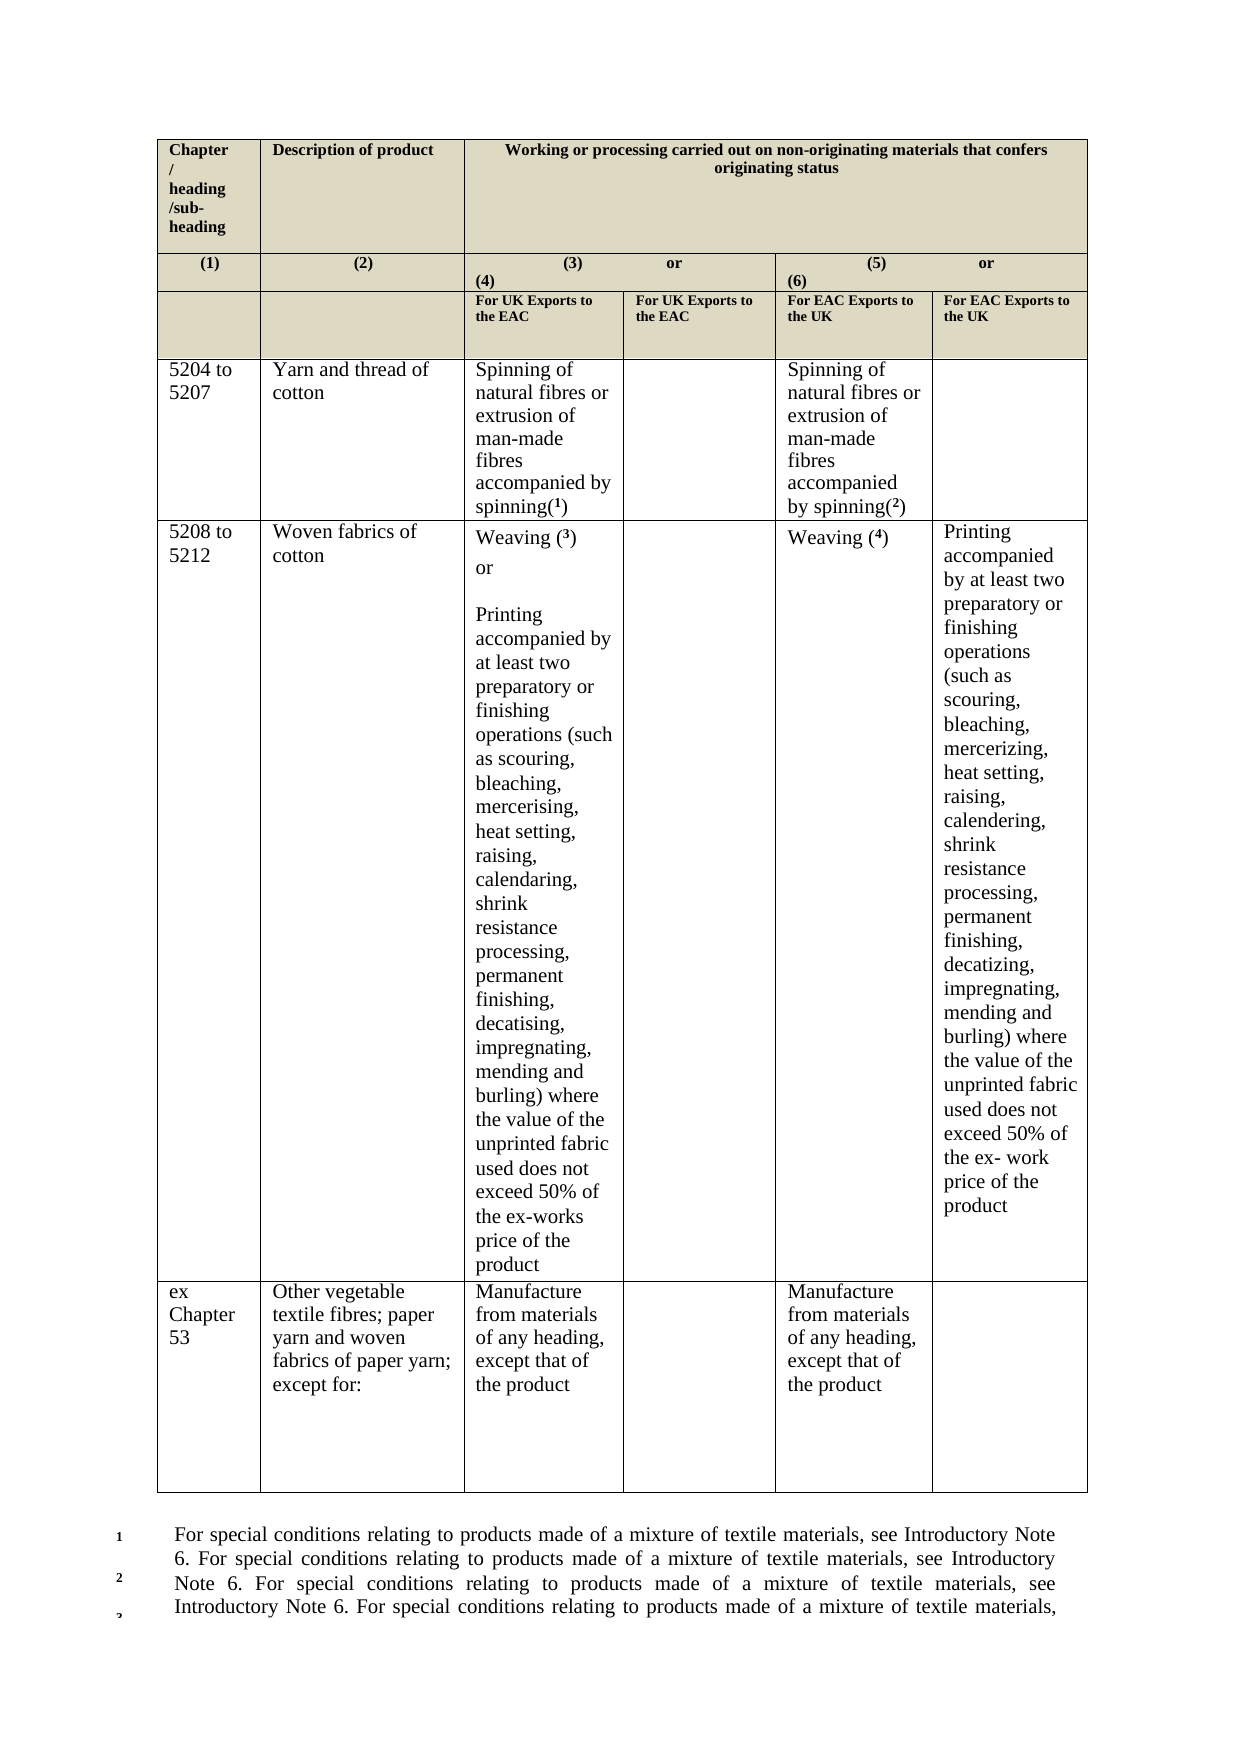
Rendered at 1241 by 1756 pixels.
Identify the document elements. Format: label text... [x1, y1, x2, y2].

table_cell Manufacture [776, 1282, 932, 1304]
table_cell extrusion of [776, 404, 932, 427]
table_cell Spinning of [465, 360, 623, 382]
table_cell Manufacture [465, 1282, 623, 1304]
table_cell [261, 292, 464, 358]
table_cell accompanied by [465, 473, 623, 494]
table_cell (1) [158, 254, 260, 291]
table_cell natural fibres or [465, 382, 623, 404]
table_cell [261, 494, 464, 519]
table_cell fibres [776, 450, 932, 473]
table_cell except for: [261, 1373, 464, 1492]
table_cell Weaving (3) or Printing accompanied by at least two preparatory or finishing operations (such as scouring, bleaching, mercerising, heat setting, raising, calendaring, shrink resistance processing, permanent finishing, decatising, impregnating, mending and burling) where the value of the unprinted fabric used does not exceed 50% of the ex-works price of the product [465, 521, 623, 1281]
table_cell fabrics of paper yarn; [261, 1350, 464, 1373]
table_cell Other vegetable [261, 1282, 464, 1304]
table_cell (2) [261, 254, 464, 291]
table_cell man-made [776, 427, 932, 450]
table_cell For UK Exports to the EAC [624, 292, 775, 358]
table_cell [261, 427, 464, 450]
table_cell ex [158, 1282, 260, 1304]
table_cell 5208 to 5212 [158, 521, 260, 1281]
table_cell [158, 473, 260, 494]
table_cell [261, 404, 464, 427]
table_cell [933, 1282, 1087, 1492]
table_cell or [932, 254, 1087, 291]
table_cell Woven fabrics of cotton [261, 521, 464, 1281]
table_cell Yarn and thread of [261, 360, 464, 382]
table_cell (5) (6) [776, 254, 932, 291]
table_header Working or processing carried out on non-originating materials that confers originating status [465, 140, 1087, 253]
table_cell or [624, 254, 775, 291]
table_cell [933, 360, 1087, 519]
table_cell 5204 to [158, 360, 260, 382]
table_cell [261, 473, 464, 494]
table_cell [158, 450, 260, 473]
table_header Chapter/heading/sub-heading [158, 140, 260, 253]
table_cell [158, 1350, 260, 1373]
table_header Description of product [261, 140, 464, 253]
table_cell the product [776, 1373, 932, 1492]
table_cell extrusion of [465, 404, 623, 427]
table_cell For UK Exports to the EAC [465, 292, 623, 358]
table_cell accompanied [776, 473, 932, 494]
table_cell from materials [776, 1304, 932, 1327]
table_cell [158, 292, 260, 358]
table_cell by spinning(2) [776, 494, 932, 519]
table_cell of any heading, [465, 1327, 623, 1350]
table_cell [624, 360, 775, 519]
table_cell the product [465, 1373, 623, 1492]
table_cell except that of [465, 1350, 623, 1373]
table_cell For EAC Exports to the UK [933, 292, 1087, 358]
table_cell 53 [158, 1327, 260, 1350]
table_cell yarn and woven [261, 1327, 464, 1350]
table_cell [158, 1373, 260, 1492]
table_cell cotton [261, 382, 464, 404]
table_cell Chapter [158, 1304, 260, 1327]
table_cell of any heading, [776, 1327, 932, 1350]
table_cell Weaving (4) [776, 521, 932, 1281]
table_cell (3) (4) [465, 254, 624, 291]
table_cell except that of [776, 1350, 932, 1373]
table_cell Spinning of [776, 360, 932, 382]
table_cell from materials [465, 1304, 623, 1327]
table_cell [261, 450, 464, 473]
table_cell 5207 [158, 382, 260, 404]
table_cell [158, 494, 260, 519]
table_cell Printing accompanied by at least two preparatory or finishing operations (such as scouring, bleaching, mercerizing, heat setting, raising, calendering, shrink resistance processing, permanent finishing, decatizing, impregnating, mending and burling) where the value of the unprinted fabric used does not exceed 50% of the ex- work price of the product [933, 521, 1087, 1281]
table_cell natural fibres or [776, 382, 932, 404]
table_cell fibres [465, 450, 623, 473]
table_cell [158, 427, 260, 450]
table_cell [158, 404, 260, 427]
table_cell For EAC Exports to the UK [776, 292, 932, 358]
table_cell [624, 521, 775, 1281]
table_cell [624, 1282, 775, 1492]
table_cell man-made [465, 427, 623, 450]
table_cell spinning(1) [465, 494, 623, 519]
table_cell textile fibres; paper [261, 1304, 464, 1327]
